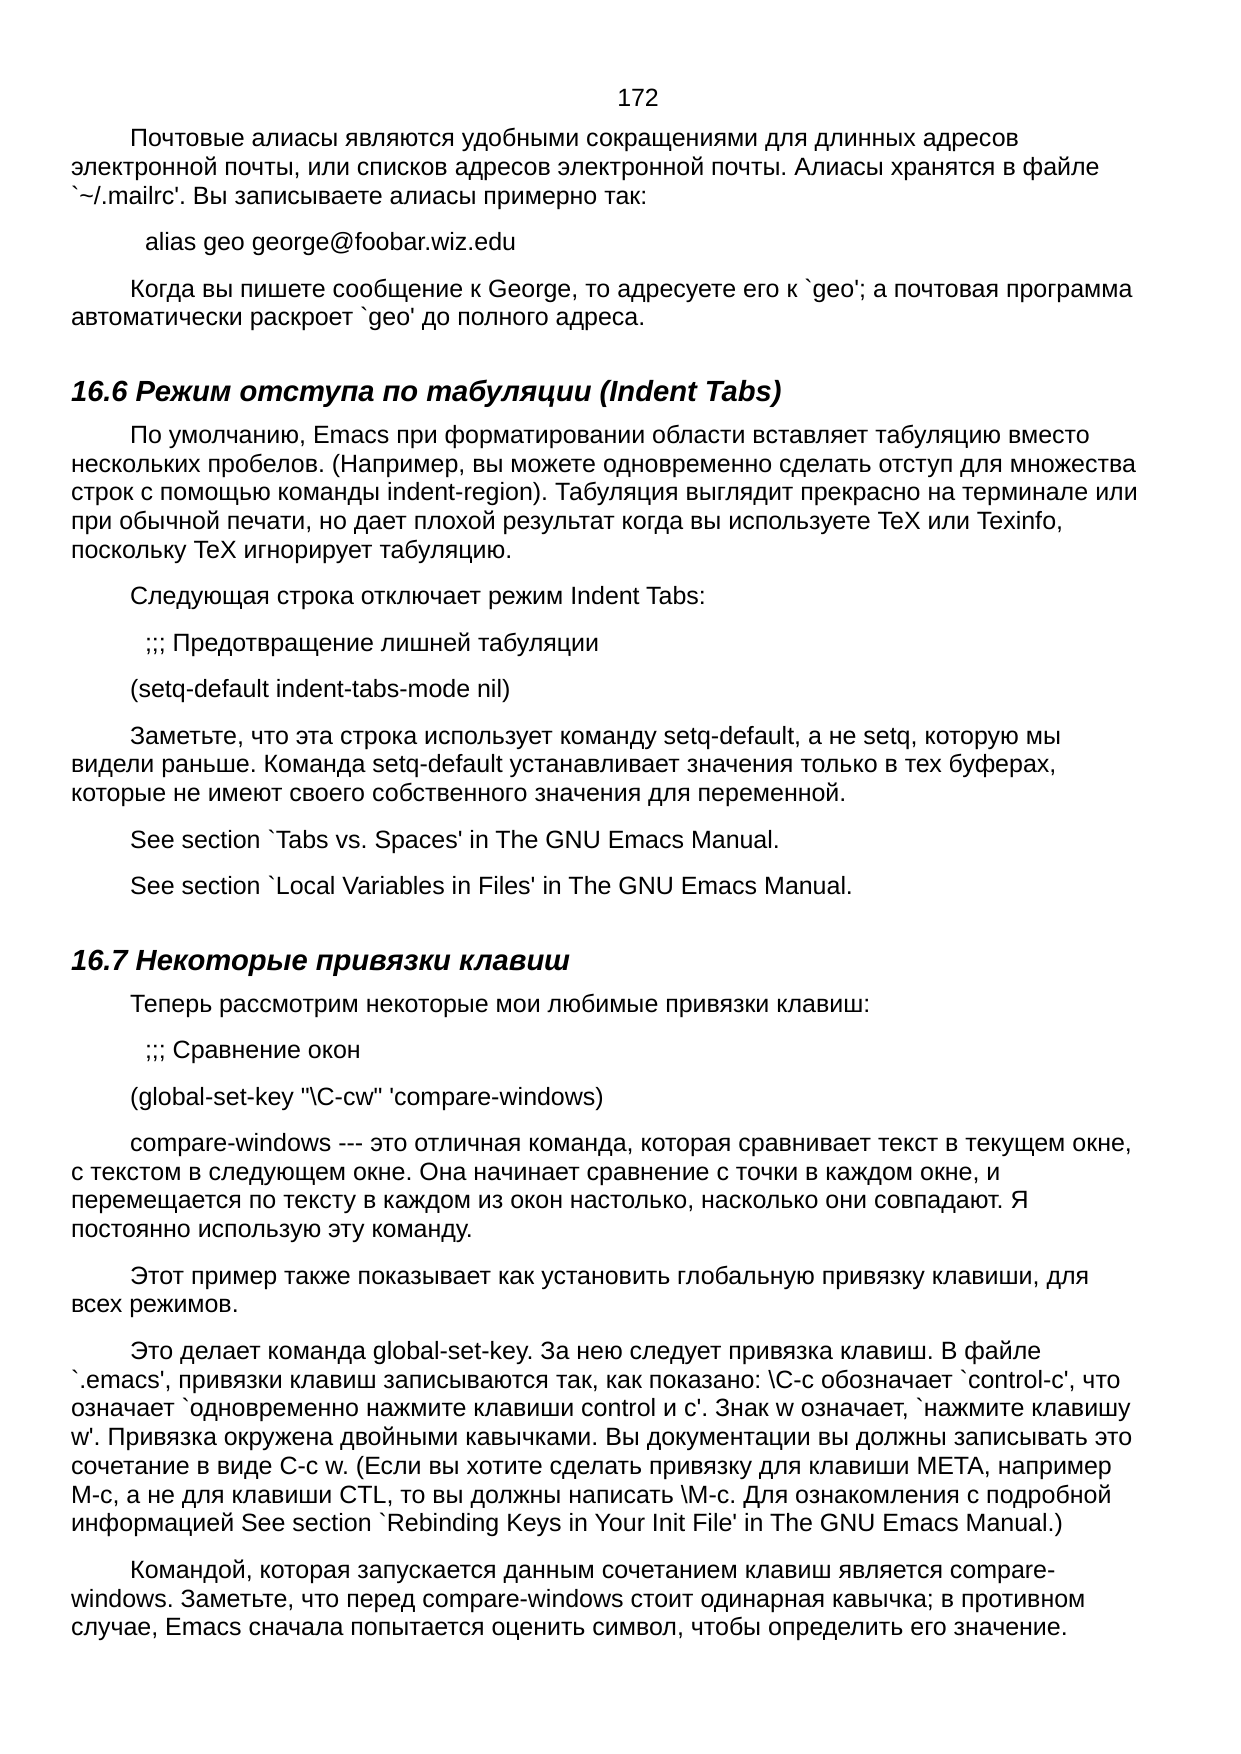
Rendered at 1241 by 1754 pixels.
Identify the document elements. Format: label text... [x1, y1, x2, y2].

text Почтовые алиасы являются удобными сокращениями для длинных адресов электронной почты, или списков адресов электронной почты. Алиасы хранятся в файле `~/.mailrc'. Вы записываете алиасы примерно так: [71, 123, 1146, 209]
text (setq-default indent-tabs-mode nil) [71, 674, 1146, 703]
text See section `Tabs vs. Spaces' in The GNU Emacs Manual. [71, 825, 1146, 853]
text ;;; Предотвращение лишней табуляции [71, 628, 1146, 657]
subtitle 16.6 Режим отступа по табуляции (Indent Tabs) [71, 374, 1146, 407]
text alias geo george@foobar.wiz.edu [71, 227, 1146, 256]
text Этот пример также показывает как установить глобальную привязку клавиши, для всех режимов. [71, 1261, 1146, 1318]
text ;;; Сравнение окон [71, 1035, 1146, 1064]
text (global-set-key "\C-cw" 'compare-windows) [71, 1082, 1146, 1110]
text Теперь рассмотрим некоторые мои любимые привязки клавиш: [71, 989, 1146, 1017]
text Это делает команда global-set-key. За нею следует привязка клавиш. В файле `.emacs', привязки клавиш записываются так, как показано: \C-c обозначает `control-c', что означает `одновременно нажмите клавиши control и c'. Знак w означает, `нажмите клавишу w'. Привязка окружена двойными кавычками. Вы документации вы должны записывать это сочетание в виде C-c w. (Если вы хотите сделать привязку для клавиши META, например M-c, а не для клавиши CTL, то вы должны написать \M-c. Для ознакомления с подробной информацией See section `Rebinding Keys in Your Init File' in The GNU Emacs Manual.) [71, 1336, 1146, 1537]
text compare-windows --- это отличная команда, которая сравнивает текст в текущем окне, с текстом в следующем окне. Она начинает сравнение с точки в каждом окне, и перемещается по тексту в каждом из окон настолько, насколько они совпадают. Я постоянно использую эту команду. [71, 1128, 1146, 1243]
subtitle 16.7 Некоторые привязки клавиш [71, 943, 1146, 976]
text По умолчанию, Emacs при форматировании области вставляет табуляцию вместо нескольких пробелов. (Например, вы можете одновременно сделать отступ для множества строк с помощью команды indent-region). Табуляция выглядит прекрасно на терминале или при обычной печати, но дает плохой результат когда вы используете TeX или Texinfo, поскольку TeX игнорирует табуляцию. [71, 420, 1146, 564]
text Командой, которая запускается данным сочетанием клавиш является compare-windows. Заметьте, что перед compare-windows стоит одинарная кавычка; в противном случае, Emacs сначала попытается оценить символ, чтобы определить его значение. [71, 1555, 1146, 1641]
text See section `Local Variables in Files' in The GNU Emacs Manual. [71, 871, 1146, 900]
text Когда вы пишете сообщение к George, то адресуете его к `geo'; а почтовая программа автоматически раскроет `geo' до полного адреса. [71, 274, 1146, 331]
text Следующая строка отключает режим Indent Tabs: [71, 581, 1146, 610]
text Заметьте, что эта строка использует команду setq-default, а не setq, которую мы видели раньше. Команда setq-default устанавливает значения только в тех буферах, которые не имеют своего собственного значения для переменной. [71, 721, 1146, 807]
